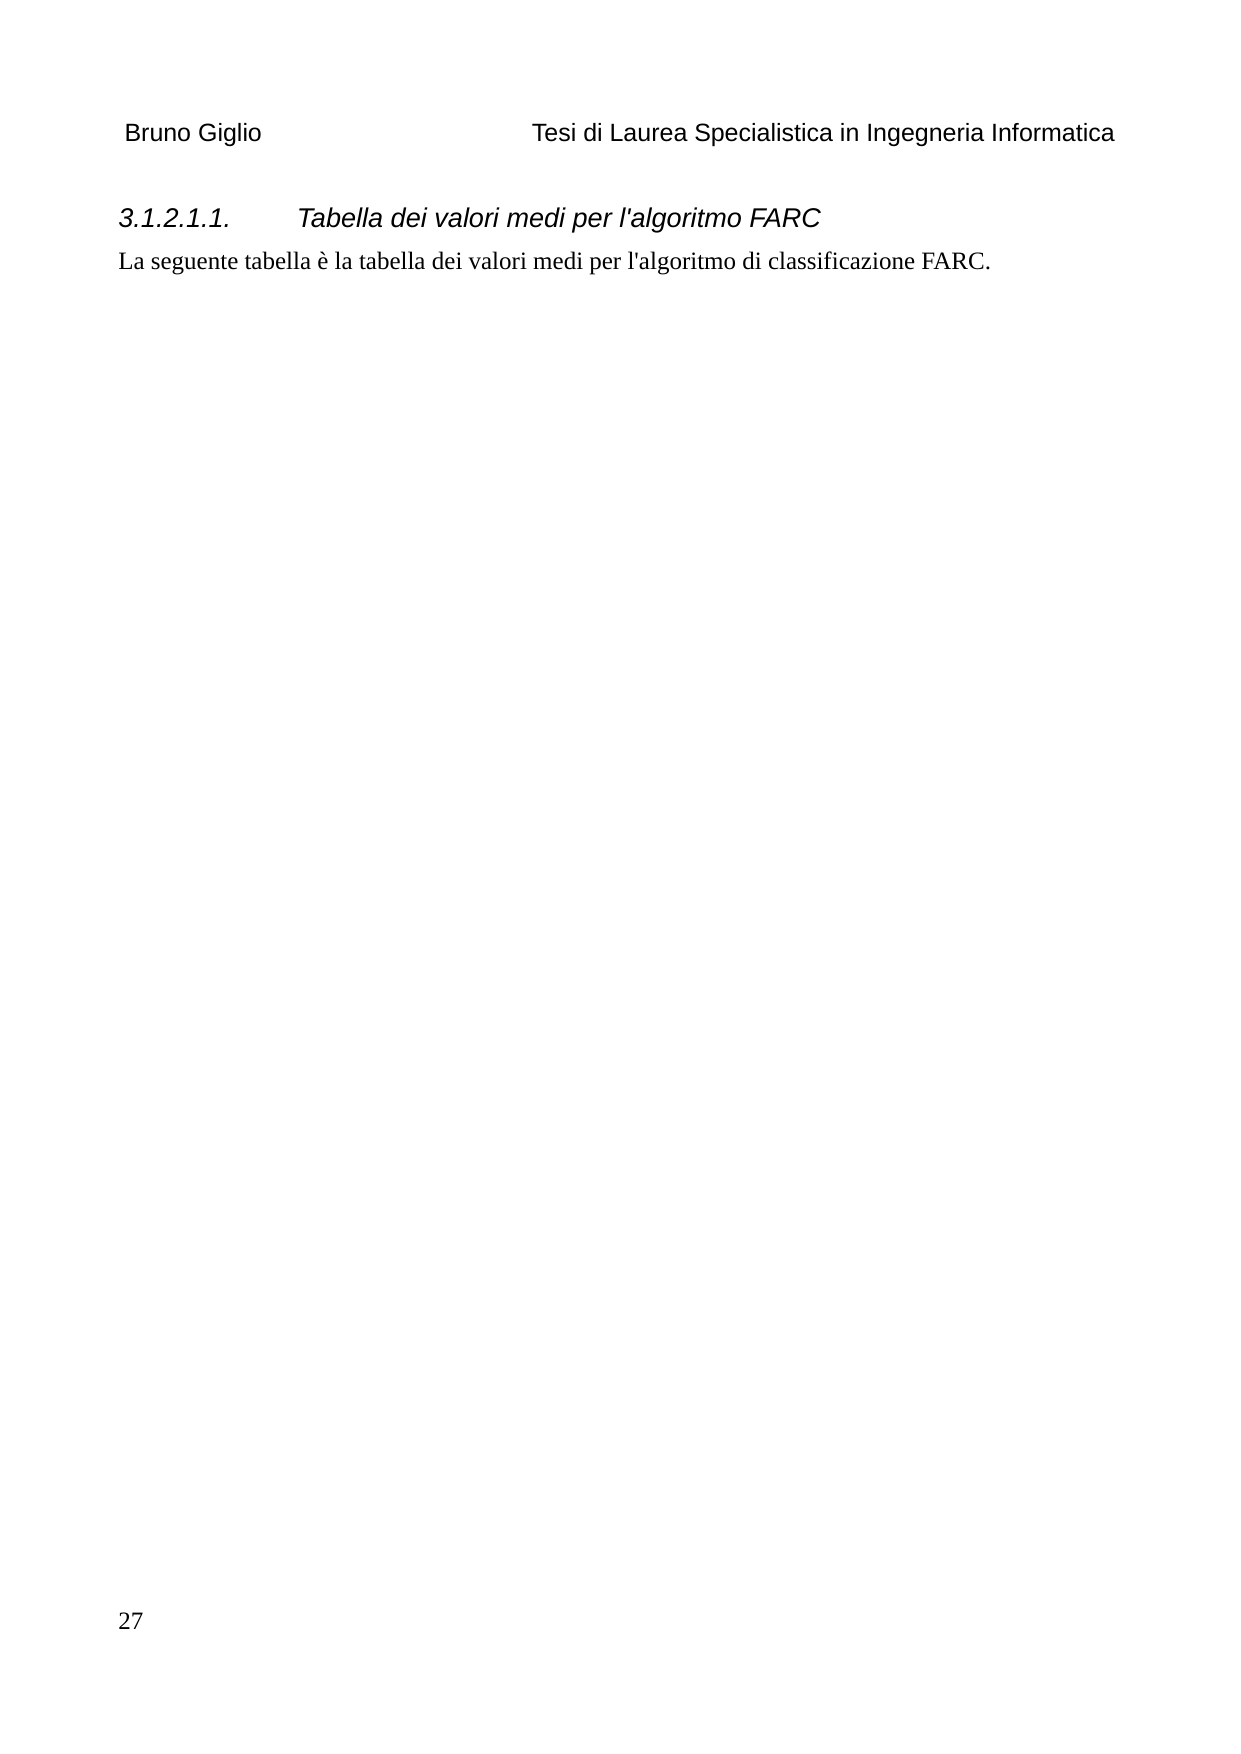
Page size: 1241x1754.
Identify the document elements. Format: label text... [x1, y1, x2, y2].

subtitle Tabella dei valori medi per l'algoritmo FARC [118, 202, 1122, 233]
text La seguente tabella è la tabella dei valori medi per l'algoritmo di classificazione FARC. [118, 246, 1122, 274]
